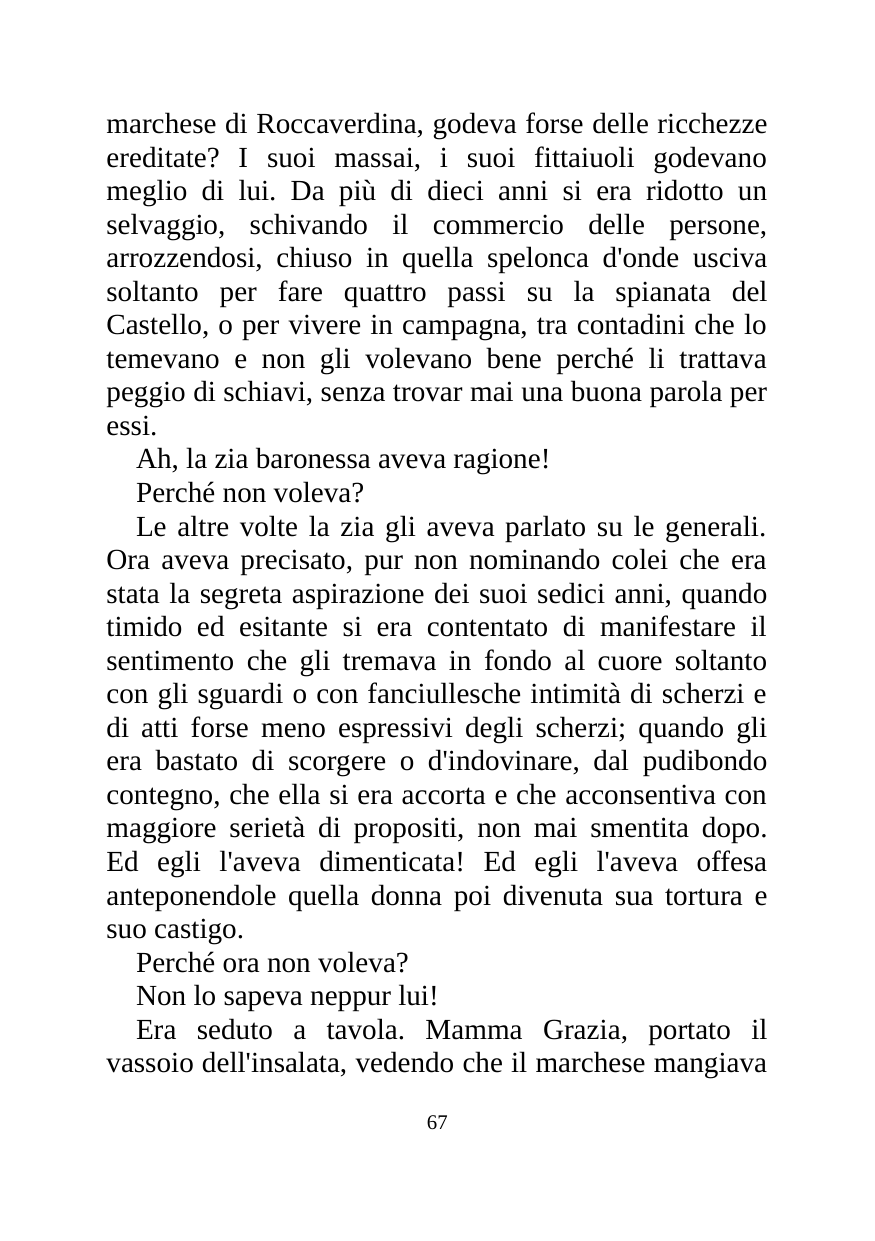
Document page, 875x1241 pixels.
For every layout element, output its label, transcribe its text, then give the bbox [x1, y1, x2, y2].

text Perché ora non voleva? [106, 945, 768, 978]
text marchese di Roccaverdina, godeva forse delle ricchezze ereditate? I suoi massai, i suoi fittaiuoli godevano meglio di lui. Da più di dieci anni si era ridotto un selvaggio, schivando il commercio delle persone, arrozzendosi, chiuso in quella spelonca d'onde usciva soltanto per fare quattro passi su la spianata del Castello, o per vivere in campagna, tra contadini che lo temevano e non gli volevano bene perché li trattava peggio di schiavi, senza trovar mai una buona parola per essi. [106, 106, 768, 442]
text Era seduto a tavola. Mamma Grazia, portato il vassoio dell'insalata, vedendo che il marchese mangiava [106, 1012, 768, 1079]
text Perché non voleva? [106, 475, 768, 509]
text Ah, la zia baronessa aveva ragione! [106, 442, 768, 475]
text Le altre volte la zia gli aveva parlato su le generali. Ora aveva precisato, pur non nominando colei che era stata la segreta aspirazione dei suoi sedici anni, quando timido ed esitante si era contentato di manifestare il sentimento che gli tremava in fondo al cuore soltanto con gli sguardi o con fanciullesche intimità di scherzi e di atti forse meno espressivi degli scherzi; quando gli era bastato di scorgere o d'indovinare, dal pudibondo contegno, che ella si era accorta e che acconsentiva con maggiore serietà di propositi, non mai smentita dopo. Ed egli l'aveva dimenticata! Ed egli l'aveva offesa anteponendole quella donna poi divenuta sua tortura e suo castigo. [106, 509, 768, 945]
text Non lo sapeva neppur lui! [106, 978, 768, 1012]
